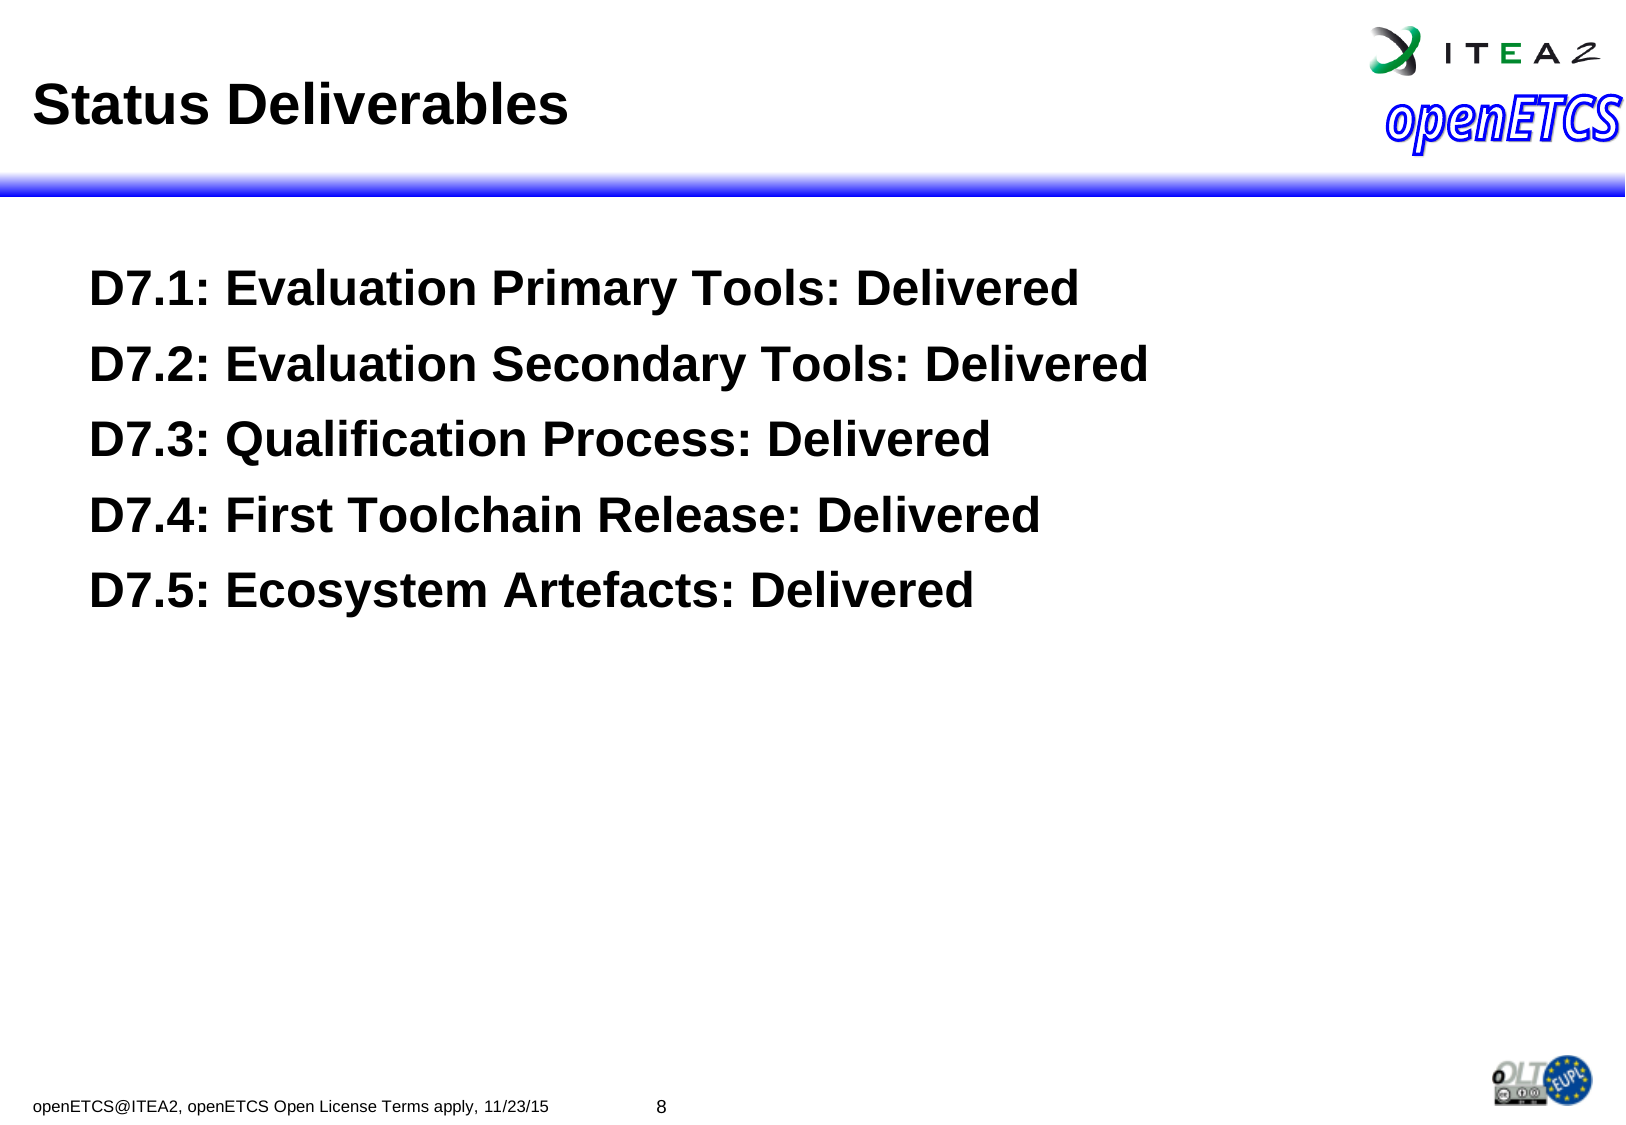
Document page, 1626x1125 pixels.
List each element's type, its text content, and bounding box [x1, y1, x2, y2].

picture [1348, 26, 1626, 76]
picture [1492, 1055, 1593, 1106]
list D7.1: Evaluation Primary Tools: Delivered D7.2: Evaluation Secondary Tools: Delivered D7.3: Qualification Process: Delivered D7.4: First Toolchain Release: Delivered D7.5: Ecosystem Artefacts: Delivered [32, 255, 1593, 908]
title Status Deliverables [32, 66, 1356, 173]
